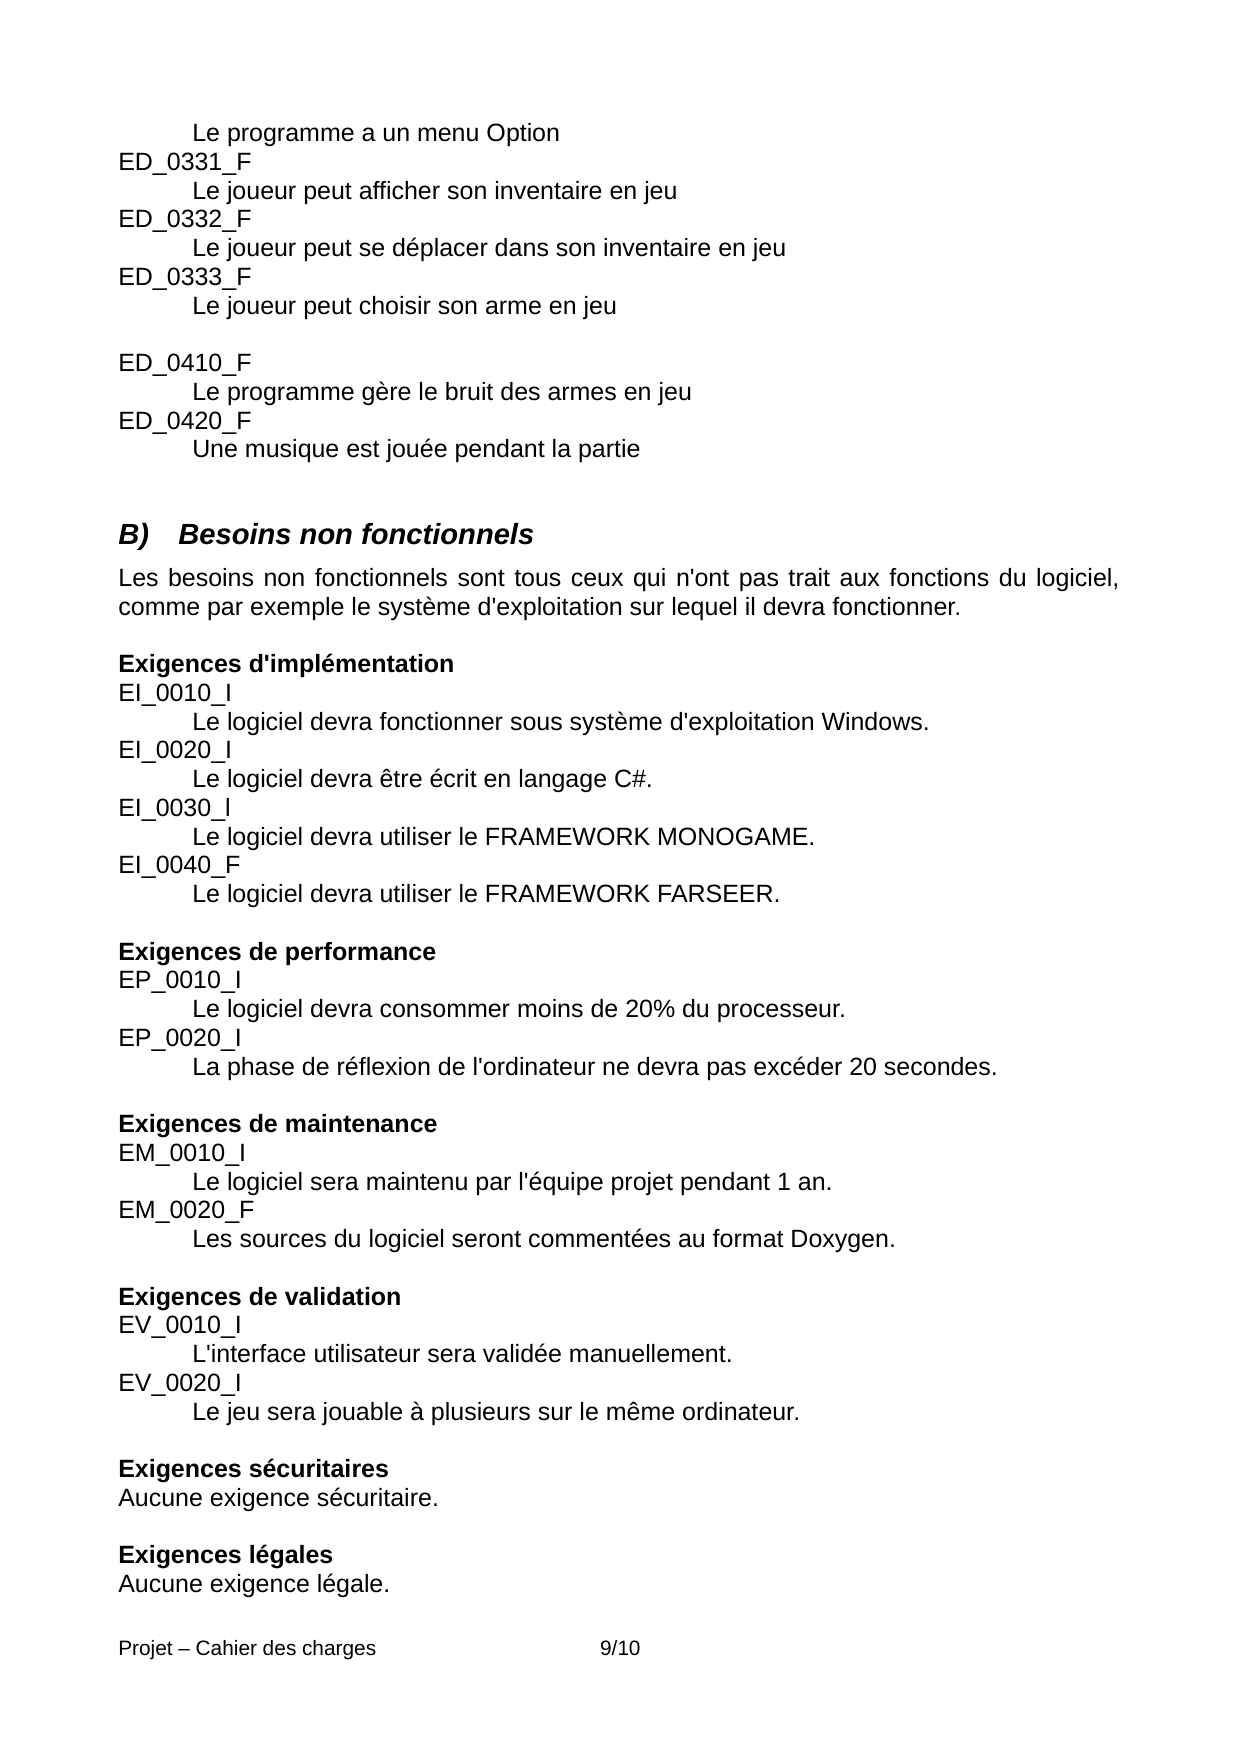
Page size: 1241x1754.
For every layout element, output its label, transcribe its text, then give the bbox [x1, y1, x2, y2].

text EP_0010_I [118, 965, 1122, 994]
text ED_0332_F [118, 204, 1122, 233]
text Exigences de performance [118, 937, 1122, 965]
text EP_0020_I [118, 1023, 1122, 1052]
text L'interface utilisateur sera validée manuellement. [118, 1339, 1122, 1368]
text Le joueur peut se déplacer dans son inventaire en jeu [118, 233, 1122, 262]
text Le joueur peut afficher son inventaire en jeu [118, 176, 1122, 204]
text Une musique est jouée pendant la partie [118, 434, 1122, 463]
text ED_0331_F [118, 147, 1122, 176]
text Exigences légales [118, 1540, 1122, 1569]
text Le joueur peut choisir son arme en jeu [118, 291, 1122, 319]
text Le logiciel sera maintenu par l'équipe projet pendant 1 an. [118, 1167, 1122, 1195]
text Le logiciel devra être écrit en langage C#. [118, 764, 1122, 793]
text EV_0010_I [118, 1310, 1122, 1339]
text EI_0030_l [118, 793, 1122, 822]
text Le jeu sera jouable à plusieurs sur le même ordinateur. [118, 1397, 1122, 1425]
text Exigences de validation [118, 1282, 1122, 1310]
text Le logiciel devra consommer moins de 20% du processeur. [118, 994, 1122, 1023]
text Exigences sécuritaires [118, 1454, 1122, 1483]
text Le logiciel devra utiliser le FRAMEWORK FARSEER. [118, 879, 1122, 908]
text EM_0010_I [118, 1138, 1122, 1167]
text EM_0020_F [118, 1195, 1122, 1224]
text Le logiciel devra utiliser le FRAMEWORK MONOGAME. [118, 822, 1122, 850]
text La phase de réflexion de l'ordinateur ne devra pas excéder 20 secondes. [118, 1052, 1122, 1080]
text ED_0420_F [118, 406, 1122, 434]
text Exigences d'implémentation [118, 649, 1122, 678]
text Les besoins non fonctionnels sont tous ceux qui n'ont pas trait aux fonctions du logiciel, comme par exemple le système d'exploitation sur lequel il devra fonctionner. [118, 563, 1122, 620]
text EV_0020_I [118, 1368, 1122, 1397]
subtitle Besoins non fonctionnels [118, 517, 1122, 550]
text Aucune exigence légale. [118, 1569, 1122, 1598]
text Le programme gère le bruit des armes en jeu [118, 377, 1122, 406]
text EI_0020_I [118, 735, 1122, 764]
text EI_0010_I [118, 678, 1122, 707]
text EI_0040_F [118, 850, 1122, 879]
text Le logiciel devra fonctionner sous système d'exploitation Windows. [118, 707, 1122, 735]
text Le programme a un menu Option [118, 118, 1122, 147]
text Aucune exigence sécuritaire. [118, 1483, 1122, 1512]
text ED_0333_F [118, 262, 1122, 291]
text Exigences de maintenance [118, 1109, 1122, 1138]
text ED_0410_F [118, 348, 1122, 377]
text Les sources du logiciel seront commentées au format Doxygen. [118, 1224, 1122, 1253]
